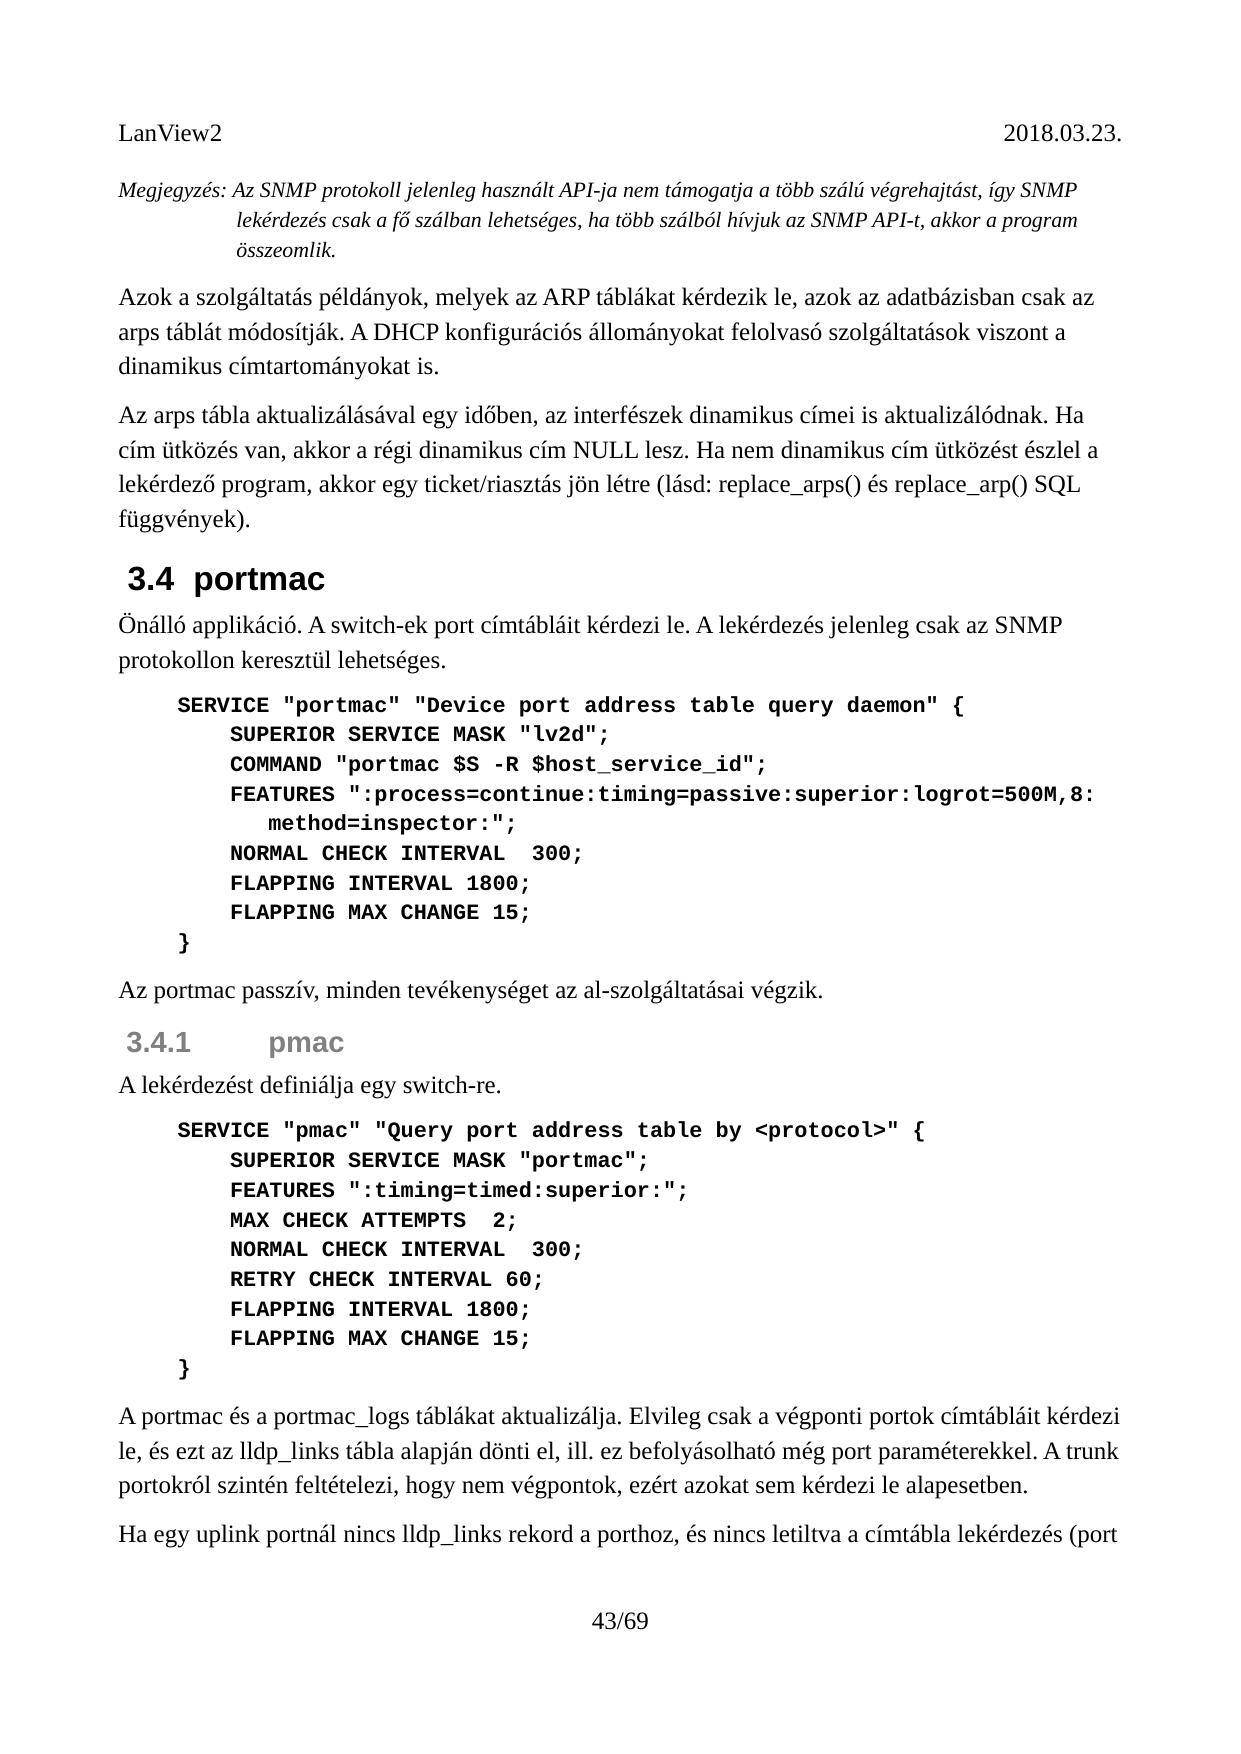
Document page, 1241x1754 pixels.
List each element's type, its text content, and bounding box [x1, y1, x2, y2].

subtitle pmac [118, 1024, 1122, 1058]
text SERVICE "portmac" "Device port address table query daemon" { SUPERIOR SERVICE MASK "lv2d"; COMMAND "portmac $S -R $host_service_id"; FEATURES ":process=continue:timing=passive:superior:logrot=500M,8: method=inspector:"; NORMAL CHECK INTERVAL 300; FLAPPING INTERVAL 1800; FLAPPING MAX CHANGE 15; } [177, 694, 1122, 956]
text A portmac és a portmac_logs táblákat aktualizálja. Elvileg csak a végponti portok címtábláit kérdezi le, és ezt az lldp_links tábla alapján dönti el, ill. ez befolyásolható még port paraméterekkel. A trunk portokról szintén feltételezi, hogy nem végpontok, ezért azokat sem kérdezi le alapesetben. [118, 1401, 1122, 1499]
subtitle portmac [118, 559, 1122, 598]
text Megjegyzés: Az SNMP protokoll jelenleg használt API-ja nem támogatja a több szálú végrehajtást, így SNMP lekérdezés csak a fő szálban lehetséges, ha több szálból hívjuk az SNMP API-t, akkor a program összeomlik. [118, 177, 1122, 263]
text Az arps tábla aktualizálásával egy időben, az interfészek dinamikus címei is aktualizálódnak. Ha cím ütközés van, akkor a régi dinamikus cím NULL lesz. Ha nem dinamikus cím ütközést észlel a lekérdező program, akkor egy ticket/riasztás jön létre (lásd: replace_arps() és replace_arp() SQL függvények). [118, 400, 1122, 532]
text Azok a szolgáltatás példányok, melyek az ARP táblákat kérdezik le, azok az adatbázisban csak az arps táblát módosítják. A DHCP konfigurációs állományokat felolvasó szolgáltatások viszont a dinamikus címtartományokat is. [118, 282, 1122, 380]
text SERVICE "pmac" "Query port address table by <protocol>" { SUPERIOR SERVICE MASK "portmac"; FEATURES ":timing=timed:superior:"; MAX CHECK ATTEMPTS 2; NORMAL CHECK INTERVAL 300; RETRY CHECK INTERVAL 60; FLAPPING INTERVAL 1800; FLAPPING MAX CHANGE 15; } [177, 1120, 1122, 1382]
text A lekérdezést definiálja egy switch-re. [118, 1071, 1122, 1099]
text Önálló applikáció. A switch-ek port címtábláit kérdezi le. A lekérdezés jelenleg csak az SNMP protokollon keresztül lehetséges. [118, 610, 1122, 673]
text Ha egy uplink portnál nincs lldp_links rekord a porthoz, és nincs letiltva a címtábla lekérdezés (port [118, 1519, 1122, 1548]
text Az portmac passzív, minden tevékenységet az al-szolgáltatásai végzik. [118, 976, 1122, 1004]
